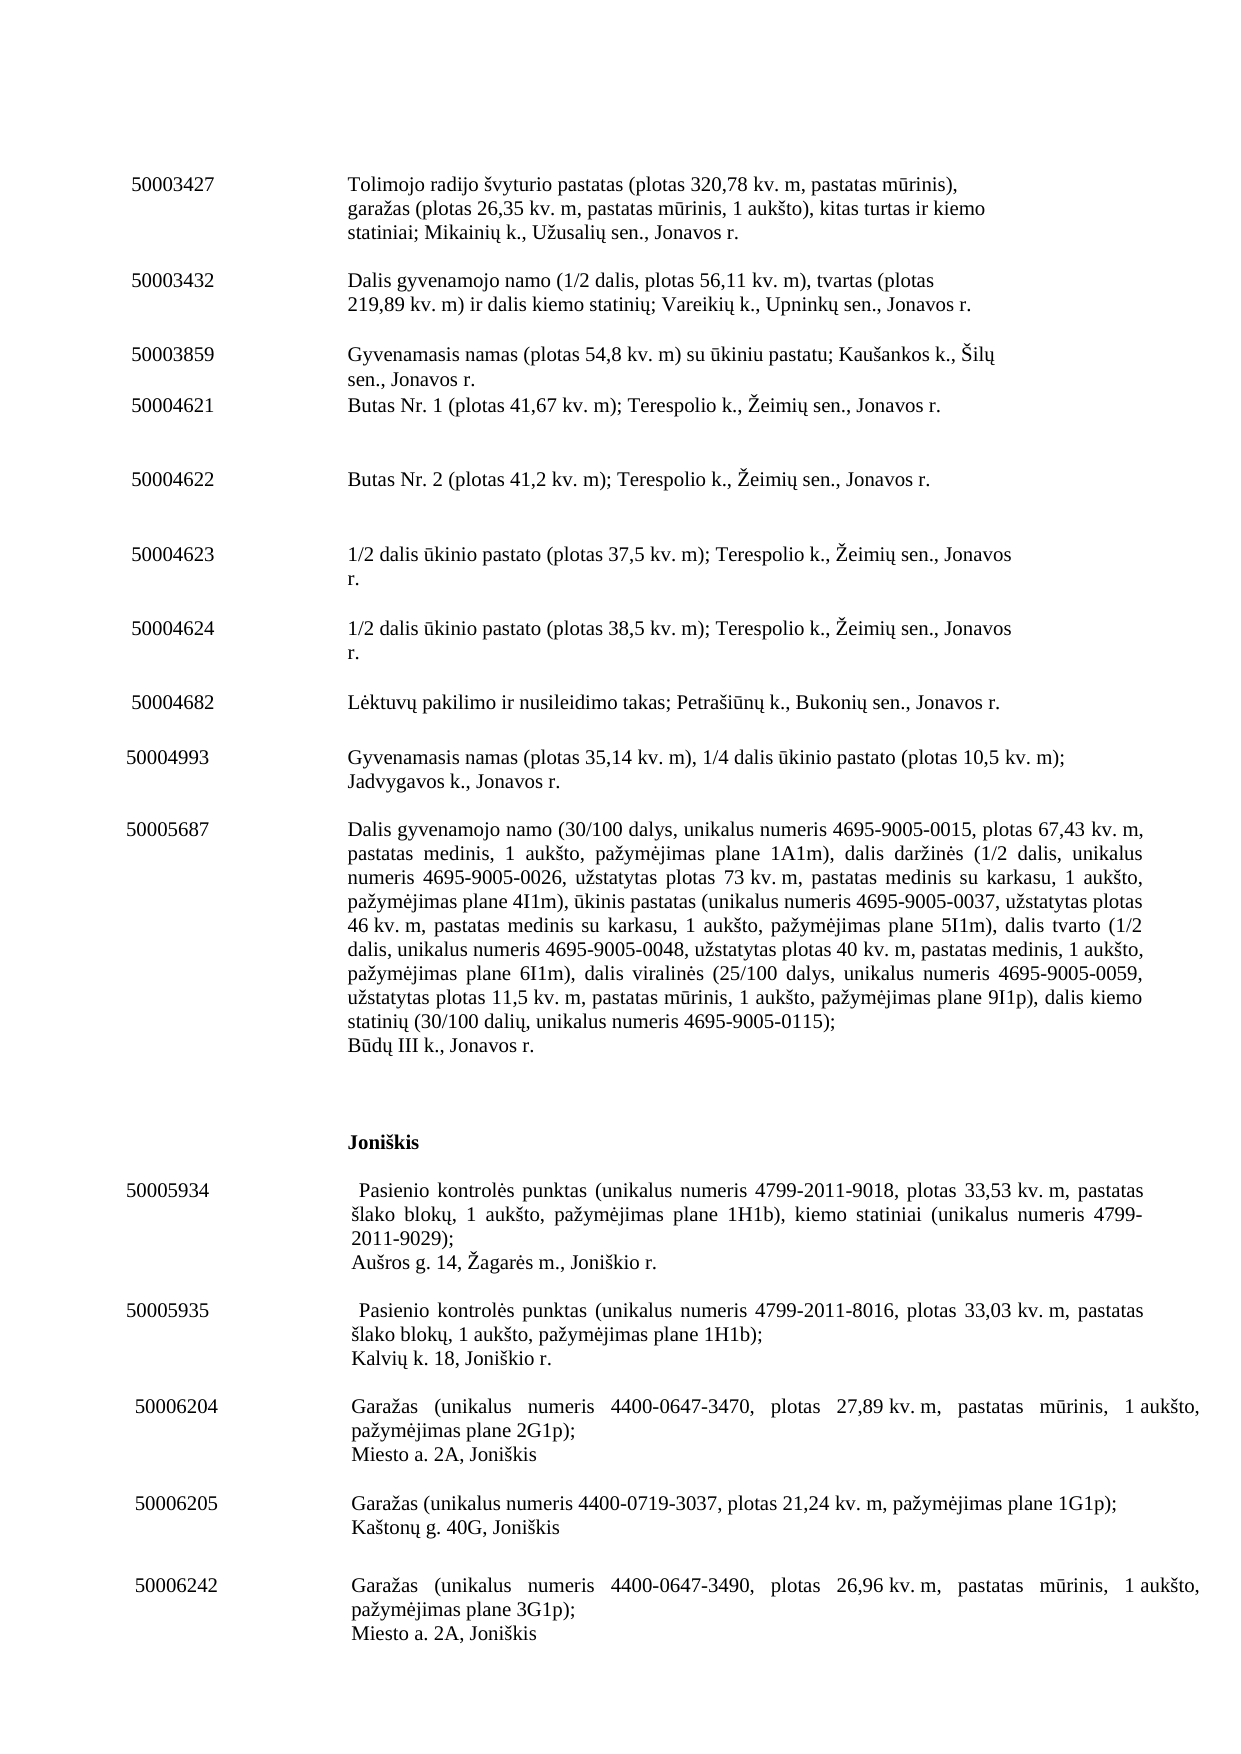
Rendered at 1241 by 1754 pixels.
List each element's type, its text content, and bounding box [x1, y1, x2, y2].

table_cell [115, 721, 1155, 744]
table_cell [1155, 616, 1211, 666]
table_cell [1148, 268, 1155, 318]
table_cell [1037, 393, 1081, 443]
table_cell [1155, 1298, 1211, 1394]
table_cell [1155, 148, 1211, 172]
table_cell [1155, 343, 1211, 393]
table_cell 1/2 dalis ūkinio pastato (plotas 37,5 kv. m); Terespolio k., Žeimių sen., Jonavos r. [336, 541, 1037, 592]
table_cell [115, 592, 1155, 616]
table_cell [1081, 467, 1148, 517]
table_cell [115, 244, 1155, 268]
table_cell [1155, 666, 1211, 690]
table_cell [1155, 541, 1211, 592]
table_cell 1/2 dalis ūkinio pastato (plotas 38,5 kv. m); Terespolio k., Žeimių sen., Jonavos r. [336, 616, 1037, 666]
table_cell 50004993 [115, 745, 336, 793]
table_cell [115, 518, 1155, 541]
table_cell [115, 148, 1155, 172]
table_cell Butas Nr. 1 (plotas 41,67 kv. m); Terespolio k., Žeimių sen., Jonavos r. [336, 393, 1037, 443]
table_cell 50005687 [115, 817, 336, 1081]
table_cell Gyvenamasis namas (plotas 54,8 kv. m) su ūkiniu pastatu; Kaušankos k., Šilų sen., Jonavos r. [336, 343, 1037, 393]
table_cell [1155, 467, 1211, 517]
table_cell [1155, 393, 1211, 443]
table_cell [1155, 1130, 1211, 1154]
table_cell [115, 1130, 336, 1154]
table_cell [1148, 467, 1155, 517]
table_cell [1155, 443, 1211, 467]
table_cell Joniškis [336, 1130, 1155, 1154]
table_cell 50006204 Garažas (unikalus numeris 4400-0647-3470, plotas 27,89 kv. m, pastatas mūrinis, 1 aukšto, pažymėjimas plane 2G1p); Miesto a. 2A, Joniškis [118, 1394, 1211, 1491]
table_cell [1155, 1154, 1211, 1178]
table_cell [1148, 541, 1155, 592]
table_cell [115, 318, 1155, 342]
table_cell [1155, 745, 1211, 793]
table_cell 50003427 [115, 172, 336, 244]
table_cell [1081, 616, 1148, 666]
table_cell 50006205 Garažas (unikalus numeris 4400-0719-3037, plotas 21,24 kv. m, pažymėjimas plane 1G1p); Kaštonų g. 40G, Joniškis [118, 1491, 1211, 1573]
table_cell Pasienio kontrolės punktas (unikalus numeris 4799-2011-9018, plotas 33,53 kv. m, pastatas šlako blokų, 1 aukšto, pažymėjimas plane 1H1b), kiemo statiniai (unikalus numeris 4799-2011-9029); Aušros g. 14, Žagarės m., Joniškio r. [336, 1178, 1155, 1298]
table_cell [336, 1106, 1155, 1129]
table_cell [1155, 1081, 1211, 1106]
table_cell [1155, 817, 1211, 1081]
table_cell Tolimojo radijo švyturio pastatas (plotas 320,78 kv. m, pastatas mūrinis), garažas (plotas 26,35 kv. m, pastatas mūrinis, 1 aukšto), kitas turtas ir kiemo statiniai; Mikainių k., Užusalių sen., Jonavos r. [336, 172, 1037, 244]
table_cell [1148, 172, 1155, 244]
table_cell [1155, 592, 1211, 616]
table_cell [1155, 1178, 1211, 1298]
table_cell [115, 666, 1155, 690]
table_cell [1155, 268, 1211, 318]
table_cell [1155, 793, 1211, 817]
table_cell Gyvenamasis namas (plotas 35,14 kv. m), 1/4 dalis ūkinio pastato (plotas 10,5 kv. m); Jadvygavos k., Jonavos r. [336, 745, 1155, 793]
table_cell [1155, 1106, 1211, 1129]
table_cell [1081, 541, 1148, 592]
table_cell [1081, 268, 1148, 318]
table_cell [1037, 616, 1081, 666]
table_cell [1081, 343, 1148, 393]
table_cell [1155, 244, 1211, 268]
table_cell [1148, 393, 1155, 443]
table_cell 50004623 [115, 541, 336, 592]
table_cell [115, 443, 1155, 467]
table_cell 50004682 [115, 690, 336, 721]
table_cell [1081, 172, 1148, 244]
table_cell [1081, 393, 1148, 443]
table_cell [115, 1081, 1155, 1106]
table_cell [1155, 172, 1211, 244]
table_cell [115, 793, 1155, 817]
table_cell 50004621 [115, 393, 336, 443]
table_cell Butas Nr. 2 (plotas 41,2 kv. m); Terespolio k., Žeimių sen., Jonavos r. [336, 467, 1037, 517]
table_cell [1037, 541, 1081, 592]
table_cell [1037, 343, 1081, 393]
table_cell [115, 1154, 1155, 1178]
table_cell [1148, 343, 1155, 393]
table_cell 50004622 [115, 467, 336, 517]
table_cell [1037, 172, 1081, 244]
table_cell [115, 1106, 336, 1129]
table_cell [1155, 690, 1211, 721]
table_cell [1037, 268, 1081, 318]
table_cell [1155, 721, 1211, 744]
table_cell Dalis gyvenamojo namo (30/100 dalys, unikalus numeris 4695-9005-0015, plotas 67,43 kv. m, pastatas medinis, 1 aukšto, pažymėjimas plane 1A1m), dalis daržinės (1/2 dalis, unikalus numeris 4695-9005-0026, užstatytas plotas 73 kv. m, pastatas medinis su karkasu, 1 aukšto, pažymėjimas plane 4I1m), ūkinis pastatas (unikalus numeris 4695-9005-0037, užstatytas plotas 46 kv. m, pastatas medinis su karkasu, 1 aukšto, pažymėjimas plane 5I1m), dalis tvarto (1/2 dalis, unikalus numeris 4695-9005-0048, užstatytas plotas 40 kv. m, pastatas medinis, 1 aukšto, pažymėjimas plane 6I1m), dalis viralinės (25/100 dalys, unikalus numeris 4695-9005-0059, užstatytas plotas 11,5 kv. m, pastatas mūrinis, 1 aukšto, pažymėjimas plane 9I1p), dalis kiemo statinių (30/100 dalių, unikalus numeris 4695-9005-0115); Būdų III k., Jonavos r. [336, 817, 1155, 1081]
table_cell 50003859 [115, 343, 336, 393]
table_cell [1155, 518, 1211, 541]
table_cell 50003432 [115, 268, 336, 318]
table_cell Lėktuvų pakilimo ir nusileidimo takas; Petrašiūnų k., Bukonių sen., Jonavos r. [336, 690, 1155, 721]
table_cell [1148, 616, 1155, 666]
table_cell Dalis gyvenamojo namo (1/2 dalis, plotas 56,11 kv. m), tvartas (plotas 219,89 kv. m) ir dalis kiemo statinių; Vareikių k., Upninkų sen., Jonavos r. [336, 268, 1037, 318]
table_cell 50006242 Garažas (unikalus numeris 4400-0647-3490, plotas 26,96 kv. m, pastatas mūrinis, 1 aukšto, pažymėjimas plane 3G1p); Miesto a. 2A, Joniškis [118, 1573, 1211, 1669]
table_cell [1155, 318, 1211, 342]
table_cell 50005934 [115, 1178, 336, 1298]
table_cell [1037, 467, 1081, 517]
table_cell 50004624 [115, 616, 336, 666]
table_cell 50005935 [115, 1298, 336, 1394]
table_cell Pasienio kontrolės punktas (unikalus numeris 4799-2011-8016, plotas 33,03 kv. m, pastatas šlako blokų, 1 aukšto, pažymėjimas plane 1H1b); Kalvių k. 18, Joniškio r. [336, 1298, 1155, 1394]
